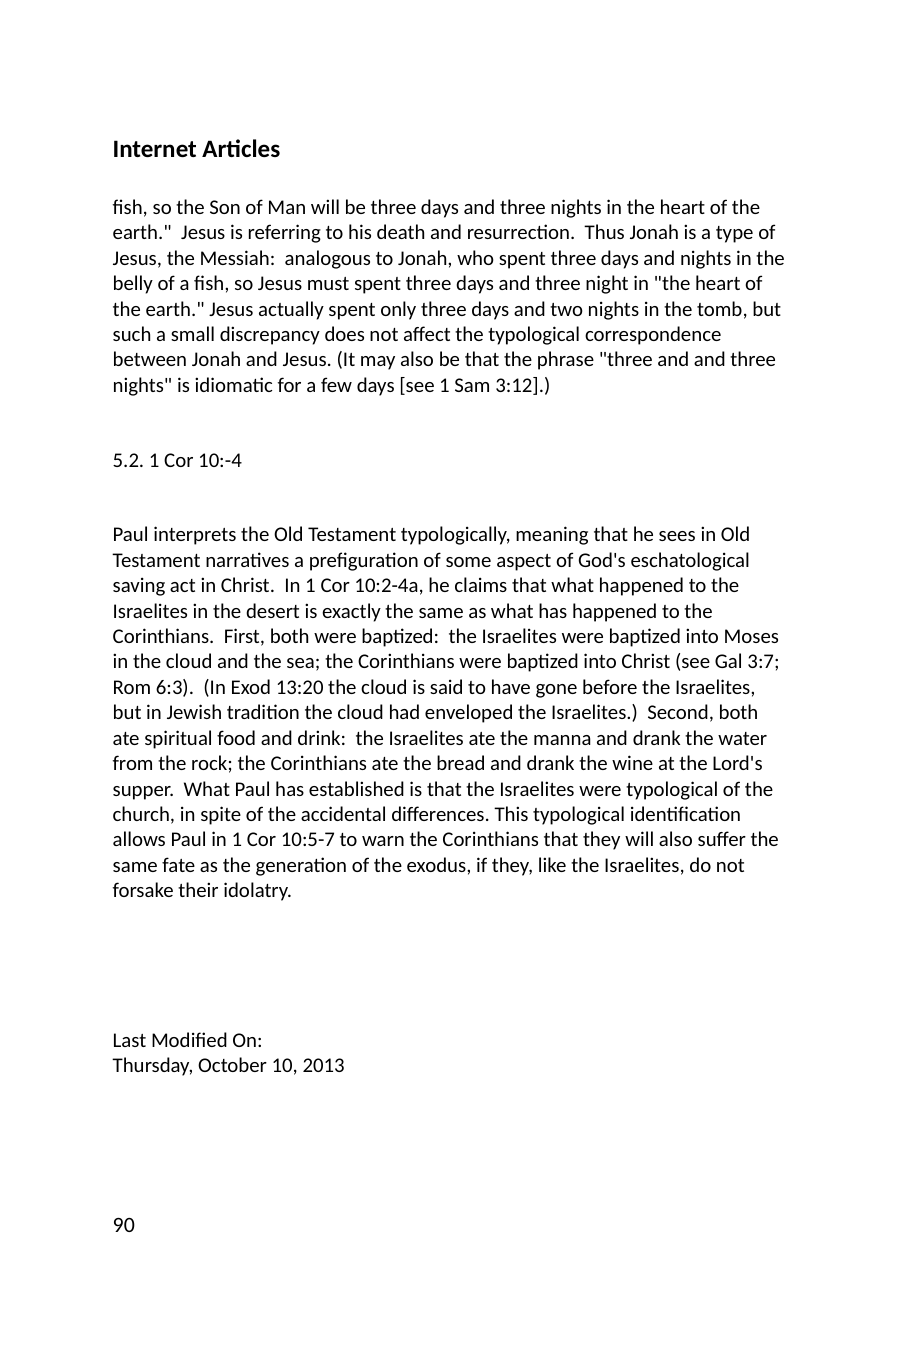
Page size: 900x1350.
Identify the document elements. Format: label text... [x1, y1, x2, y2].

text Last Modified On: Thursday, October 10, 2013 [112, 1027, 787, 1078]
text fish, so the Son of Man will be three days and three nights in the heart of the earth." Jesus is referring to his death and resurrection. Thus Jonah is a type of Jesus, the Messiah: analogous to Jonah, who spent three days and nights in the belly of a fish, so Jesus must spent three days and three night in "the heart of the earth." Jesus actually spent only three days and two nights in the tomb, but such a small discrepancy does not affect the typological correspondence between Jonah and Jesus. (It may also be that the phrase "three and and three nights" is idiomatic for a few days [see 1 Sam 3:12].) [112, 194, 787, 397]
text Paul interprets the Old Testament typologically, meaning that he sees in Old Testament narratives a prefiguration of some aspect of God's eschatological saving act in Christ. In 1 Cor 10:2-4a, he claims that what happened to the Israelites in the desert is exactly the same as what has happened to the Corinthians. First, both were baptized: the Israelites were baptized into Moses in the cloud and the sea; the Corinthians were baptized into Christ (see Gal 3:7; Rom 6:3). (In Exod 13:20 the cloud is said to have gone before the Israelites, but in Jewish tradition the cloud had enveloped the Israelites.) Second, both ate spiritual food and drink: the Israelites ate the manna and drank the water from the rock; the Corinthians ate the bread and drank the wine at the Lord's supper. What Paul has established is that the Israelites were typological of the church, in spite of the accidental differences. This typological identification allows Paul in 1 Cor 10:5-7 to warn the Corinthians that they will also suffer the same fate as the generation of the exodus, if they, like the Israelites, do not forsake their idolatry. [112, 522, 787, 903]
text 5.2. 1 Cor 10:-4 [112, 447, 787, 472]
